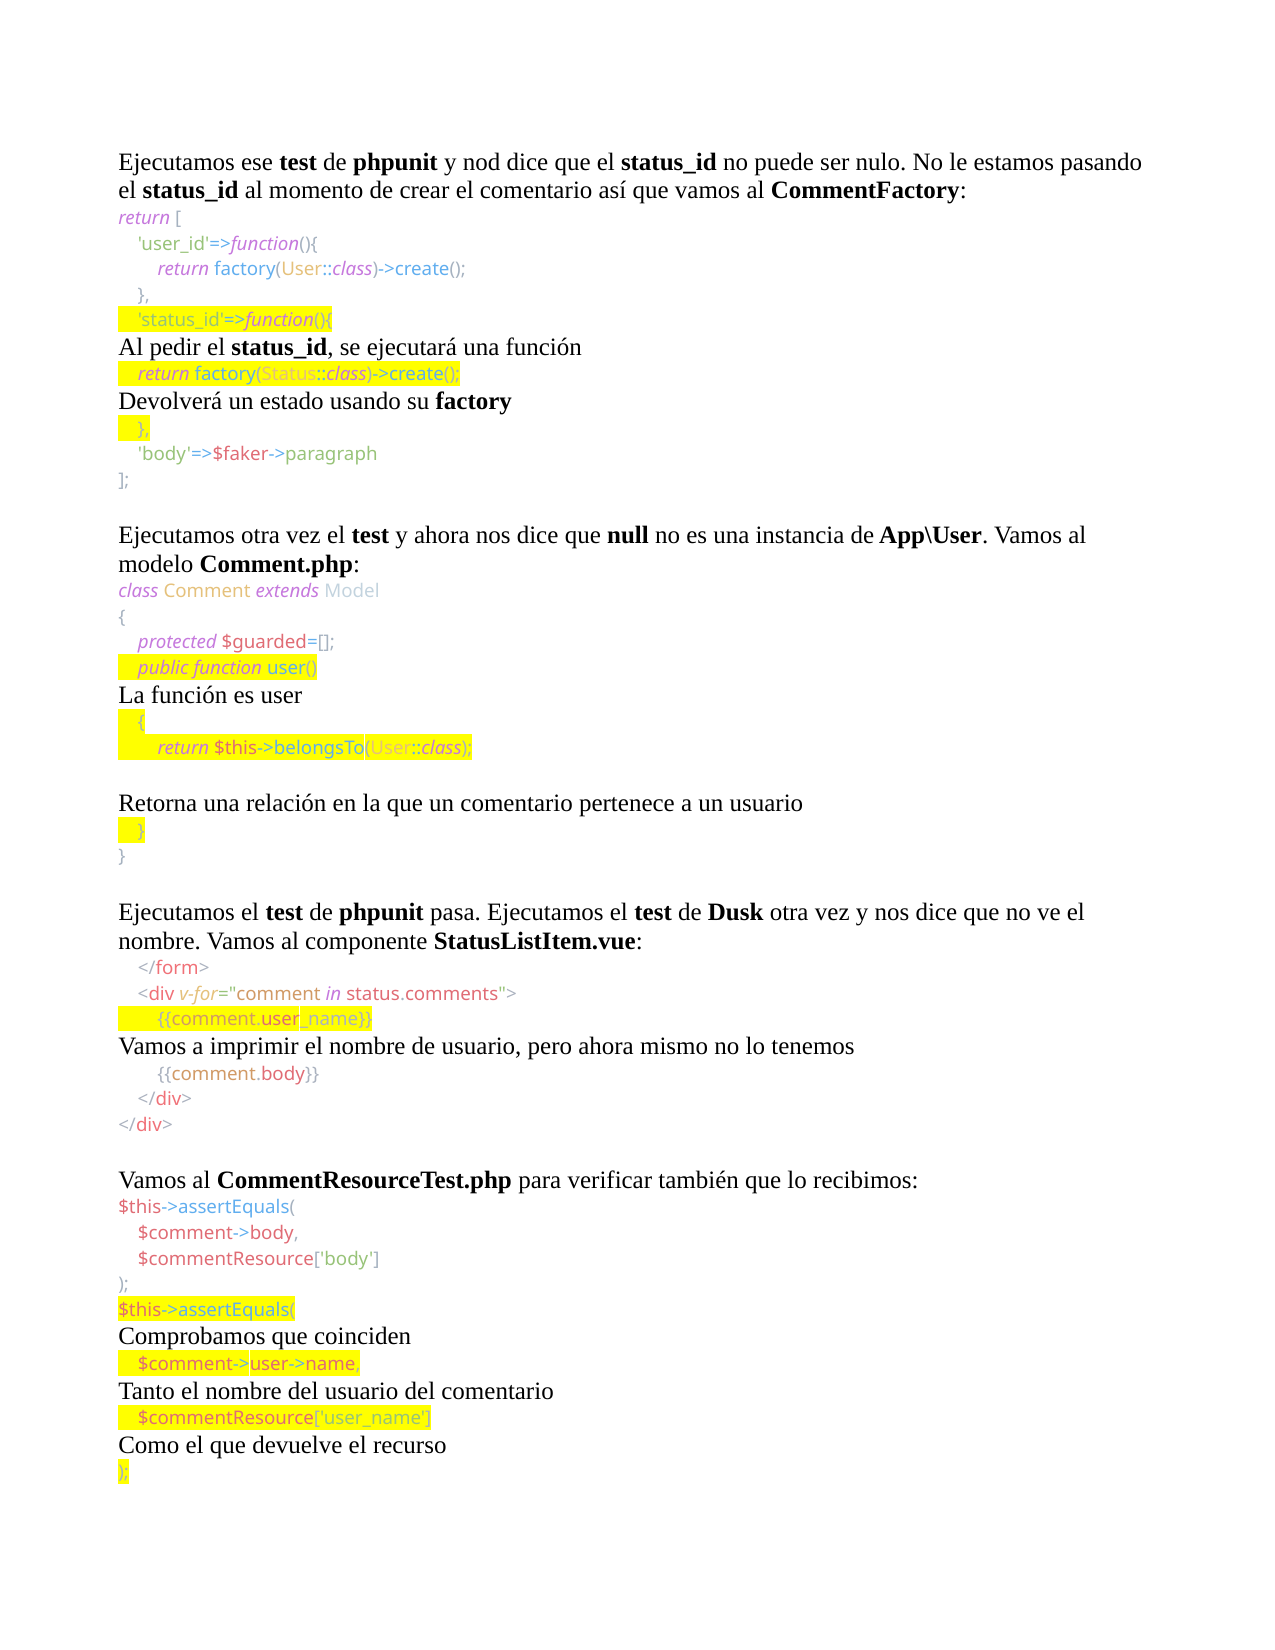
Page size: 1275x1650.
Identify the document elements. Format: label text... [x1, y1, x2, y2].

text Vamos a imprimir el nombre de usuario, pero ahora mismo no lo tenemos {{comment.body}} </div> </div> [118, 1031, 1157, 1136]
text class Comment extends Model { protected $guarded=[]; public function user() La función es user [118, 578, 1157, 709]
text $this->assertEquals( $comment->body, $commentResource['body'] ); $this->assertEquals( Comprobamos que coinciden [118, 1194, 1157, 1350]
text Retorna una relación en la que un comentario pertenece a un usuario [118, 788, 1157, 817]
text ); [118, 1459, 1157, 1484]
text Vamos al CommentResourceTest.php para verificar también que lo recibimos: [118, 1165, 1157, 1194]
text </form> <div v-for="comment in status.comments"> {{comment.user_name}} [118, 954, 1157, 1031]
text Ejecutamos ese test de phpunit y nod dice que el status_id no puede ser nulo. No le estamos pasando el status_id al momento de crear el comentario así que vamos al CommentFactory: [118, 147, 1157, 204]
text return factory(Status::class)->create(); Devolverá un estado usando su factory [118, 361, 1157, 415]
text Ejecutamos el test de phpunit pasa. Ejecutamos el test de Dusk otra vez y nos dice que no ve el nombre. Vamos al componente StatusListItem.vue: [118, 897, 1157, 954]
text $comment->user->name, Tanto el nombre del usuario del comentario [118, 1350, 1157, 1404]
text { return $this->belongsTo(User::class); [118, 709, 1157, 788]
text } } [118, 817, 1157, 868]
text }, 'body'=>$faker->paragraph ]; [118, 415, 1157, 492]
text Ejecutamos otra vez el test y ahora nos dice que null no es una instancia de App\User. Vamos al modelo Comment.php: [118, 520, 1157, 578]
text return [ 'user_id'=>function(){ return factory(User::class)->create(); }, 'status_id'=>function(){ Al pedir el status_id, se ejecutará una función [118, 204, 1157, 361]
text $commentResource['user_name'] Como el que devuelve el recurso [118, 1404, 1157, 1459]
